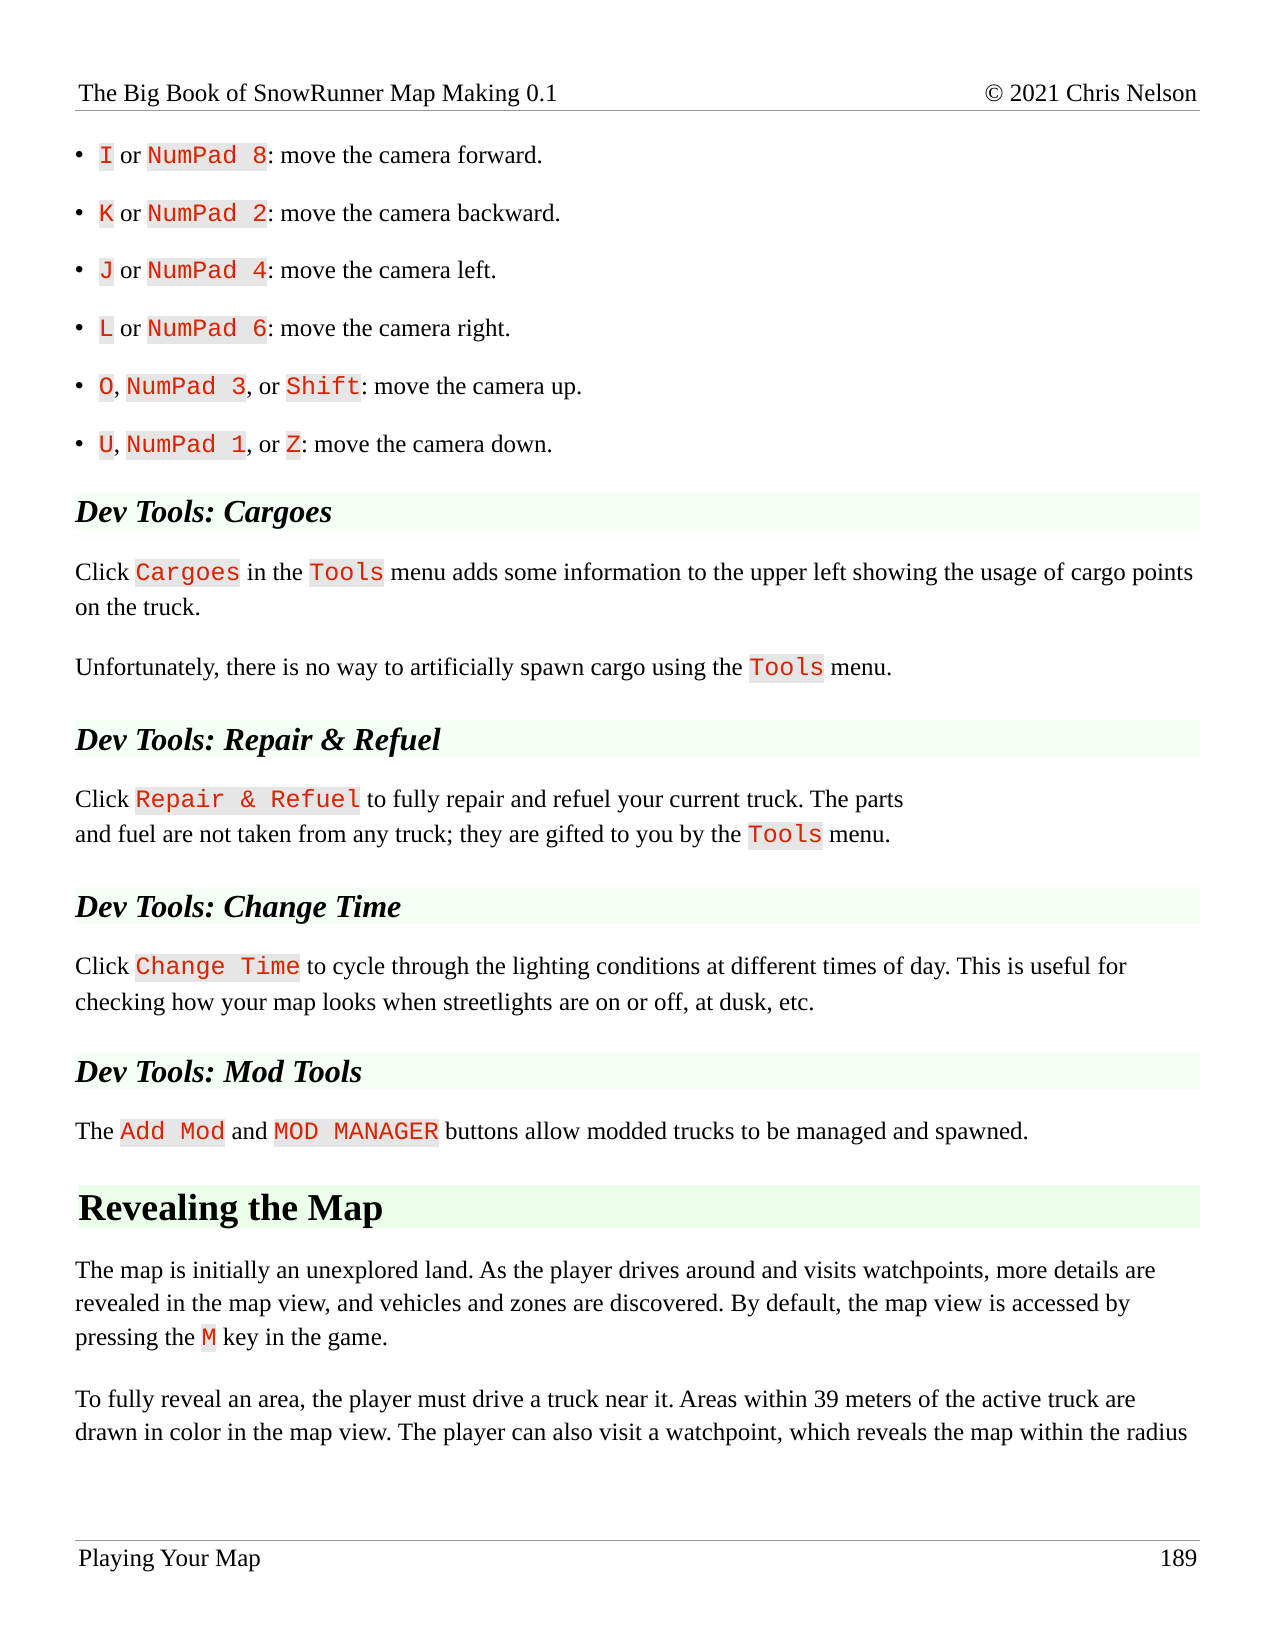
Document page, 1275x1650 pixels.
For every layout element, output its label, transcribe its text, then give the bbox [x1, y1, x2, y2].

text Click Change Time to cycle through the lighting conditions at different times of day. This is useful for checking how your map looks when streetlights are on or off, at dusk, etc. [75, 951, 1200, 1015]
subtitle Dev Tools: Change Time [75, 888, 1200, 924]
text Click Repair & Refuel to fully repair and refuel your current truck. The parts and fuel are not taken from any truck; they are gifted to you by the Tools menu. [75, 784, 1200, 850]
text The Add Mod and MOD MANAGER buttons allow modded trucks to be managed and spawned. [75, 1116, 1200, 1147]
list U, NumPad 1, or Z: move the camera down. [75, 429, 1200, 460]
text Click Cargoes in the Tools menu adds some information to the upper left showing the usage of cargo points on the truck. [75, 557, 1200, 621]
list O, NumPad 3, or Shift: move the camera up. [75, 371, 1200, 402]
list J or NumPad 4: move the camera left. [75, 256, 1200, 286]
text To fully reveal an area, the player must drive a truck near it. Areas within 39 meters of the active truck are drawn in color in the map view. The player can also visit a watchpoint, which reveals the map within the radius [75, 1384, 1200, 1446]
text Unfortunately, there is no way to artificially spawn cargo using the Tools menu. [75, 652, 1200, 683]
text The map is initially an unexplored land. As the player drives around and visits watchpoints, more details are revealed in the map view, and vehicles and zones are discovered. By default, the map view is accessed by pressing the M key in the game. [75, 1256, 1200, 1352]
subtitle Dev Tools: Repair & Refuel [75, 720, 1200, 757]
subtitle Dev Tools: Cargoes [75, 493, 1200, 530]
subtitle Revealing the Map [78, 1185, 1200, 1228]
list I or NumPad 8: move the camera forward. [75, 140, 1200, 171]
list K or NumPad 2: move the camera backward. [75, 198, 1200, 228]
list L or NumPad 6: move the camera right. [75, 313, 1200, 344]
subtitle Dev Tools: Mod Tools [75, 1053, 1200, 1089]
